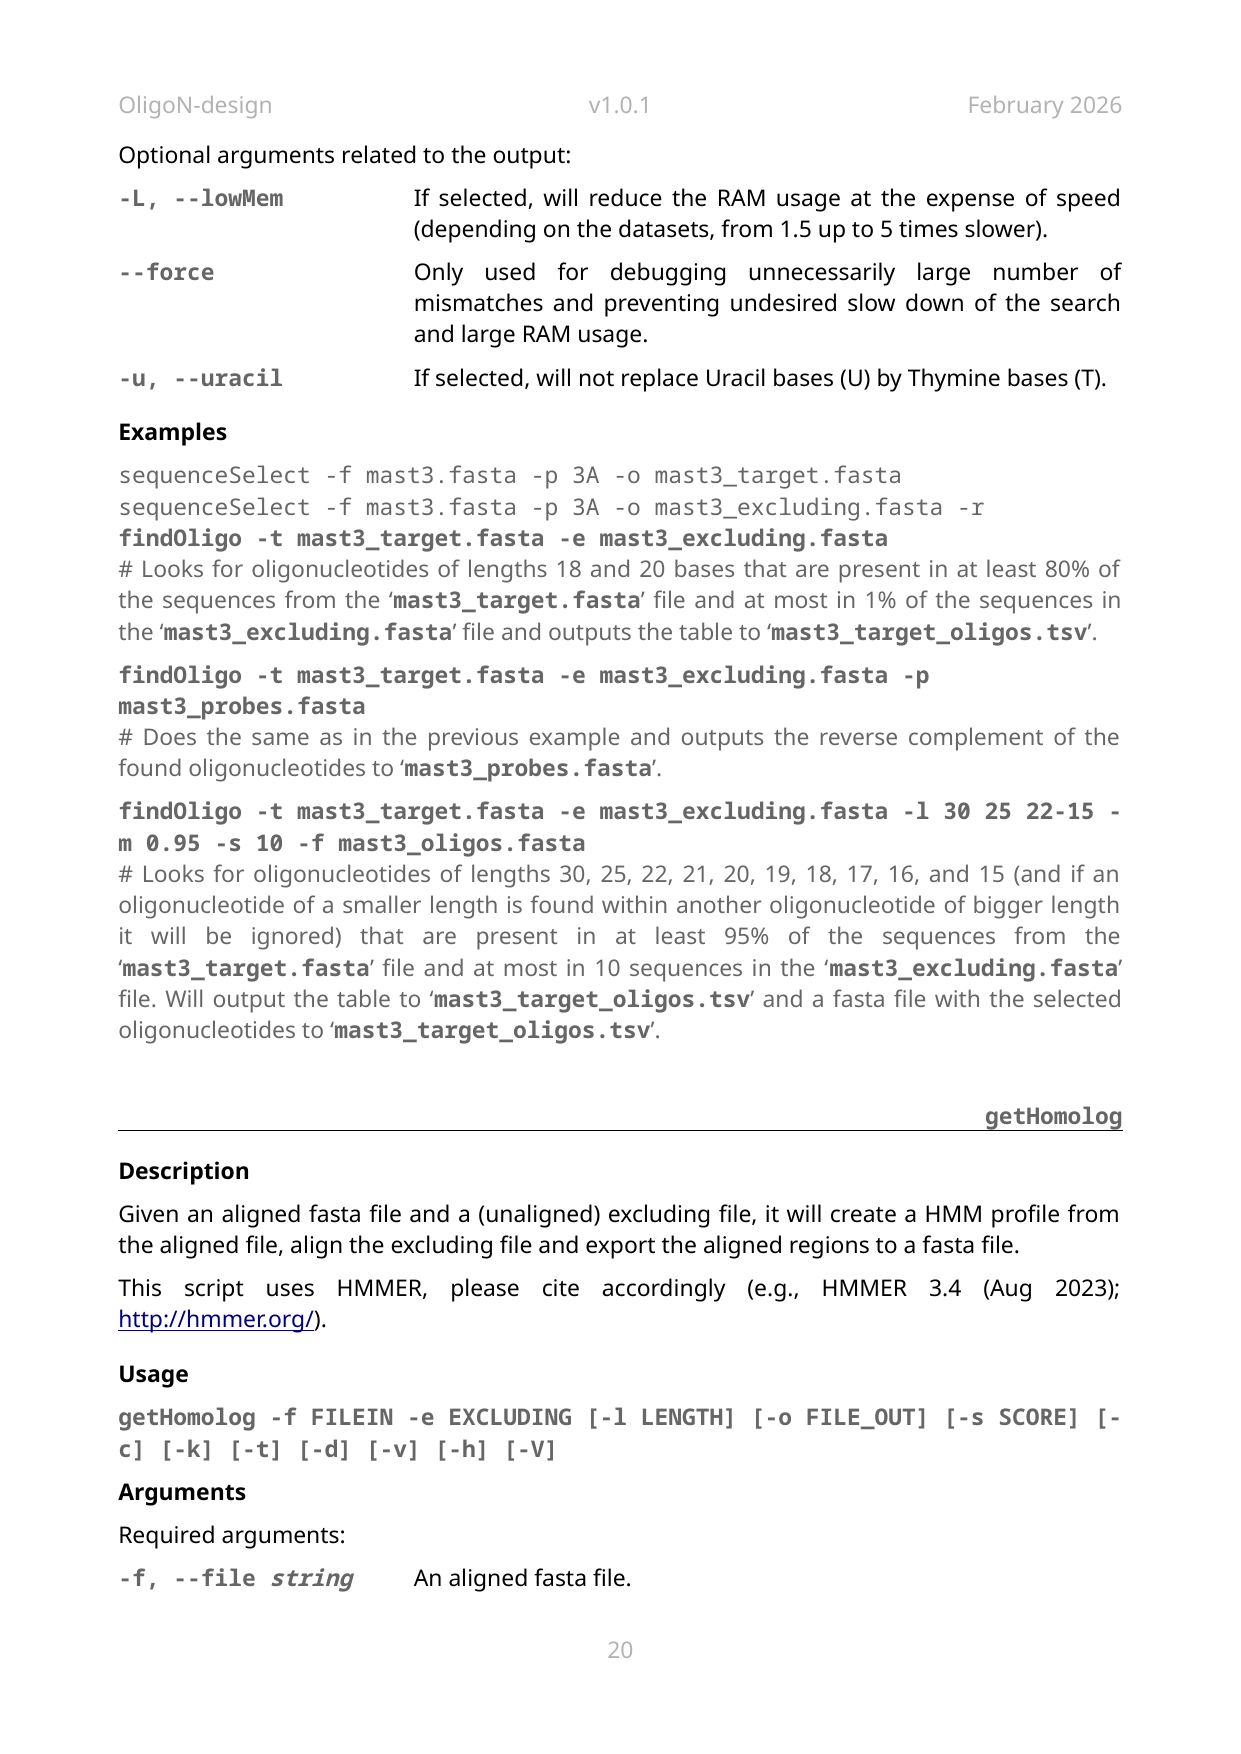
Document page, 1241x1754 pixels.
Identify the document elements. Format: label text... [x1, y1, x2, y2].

text # Looks for oligonucleotides of lengths 18 and 20 bases that are present in at least 80% of the sequences from the ‘mast3_target.fasta’ file and at most in 1% of the sequences in the ‘mast3_excluding.fasta’ file and outputs the table to ‘mast3_target_oligos.tsv’. [118, 553, 1122, 647]
text findOligo -t mast3_target.fasta -e mast3_excluding.fasta -l 30 25 22-15 -m 0.95 -s 10 -f mast3_oligos.fasta [118, 795, 1122, 858]
text findOligo -t mast3_target.fasta -e mast3_excluding.fasta -p mast3_probes.fasta [118, 658, 1122, 721]
text sequenceSelect -f mast3.fasta -p 3A -o mast3_excluding.fasta -r [118, 491, 1122, 522]
text sequenceSelect -f mast3.fasta -p 3A -o mast3_target.fasta [118, 459, 1122, 491]
text Examples [118, 416, 1122, 447]
text getHomolog [118, 1100, 1122, 1130]
text # Does the same as in the previous example and outputs the reverse complement of the found oligonucleotides to ‘mast3_probes.fasta’. [118, 721, 1122, 783]
text findOligo -t mast3_target.fasta -e mast3_excluding.fasta [118, 522, 1122, 553]
text -u, --uracil If selected, will not replace Uracil bases (U) by Thymine bases (T). [118, 361, 1122, 393]
text Required arguments: [118, 1518, 1122, 1550]
text Usage [118, 1358, 1122, 1389]
text getHomolog -f FILEIN -e EXCLUDING [-l LENGTH] [-o FILE_OUT] [-s SCORE] [-c] [-k] [-t] [-d] [-v] [-h] [-V] [118, 1401, 1122, 1464]
text --force Only used for debugging unnecessarily large number of mismatches and preventing undesired slow down of the search and large RAM usage. [118, 256, 1122, 350]
text # Looks for oligonucleotides of lengths 30, 25, 22, 21, 20, 19, 18, 17, 16, and 15 (and if an oligonucleotide of a smaller length is found within another oligonucleotide of bigger length it will be ignored) that are present in at least 95% of the sequences from the ‘mast3_target.fasta’ file and at most in 10 sequences in the ‘mast3_excluding.fasta’ file. Will output the table to ‘mast3_target_oligos.tsv’ and a fasta file with the selected oligonucleotides to ‘mast3_target_oligos.tsv’. [118, 858, 1122, 1045]
text This script uses HMMER, please cite accordingly (e.g., HMMER 3.4 (Aug 2023); http://hmmer.org/). [118, 1272, 1122, 1335]
text Optional arguments related to the output: [118, 139, 1122, 170]
text -L, --lowMem If selected, will reduce the RAM usage at the expense of speed (depending on the datasets, from 1.5 up to 5 times slower). [118, 182, 1122, 244]
text Description [118, 1155, 1122, 1186]
text Given an aligned fasta file and a (unaligned) excluding file, it will create a HMM profile from the aligned file, align the excluding file and export the aligned regions to a fasta file. [118, 1198, 1122, 1260]
text Arguments [118, 1476, 1122, 1507]
text -f, --file string An aligned fasta file. [118, 1562, 1122, 1593]
